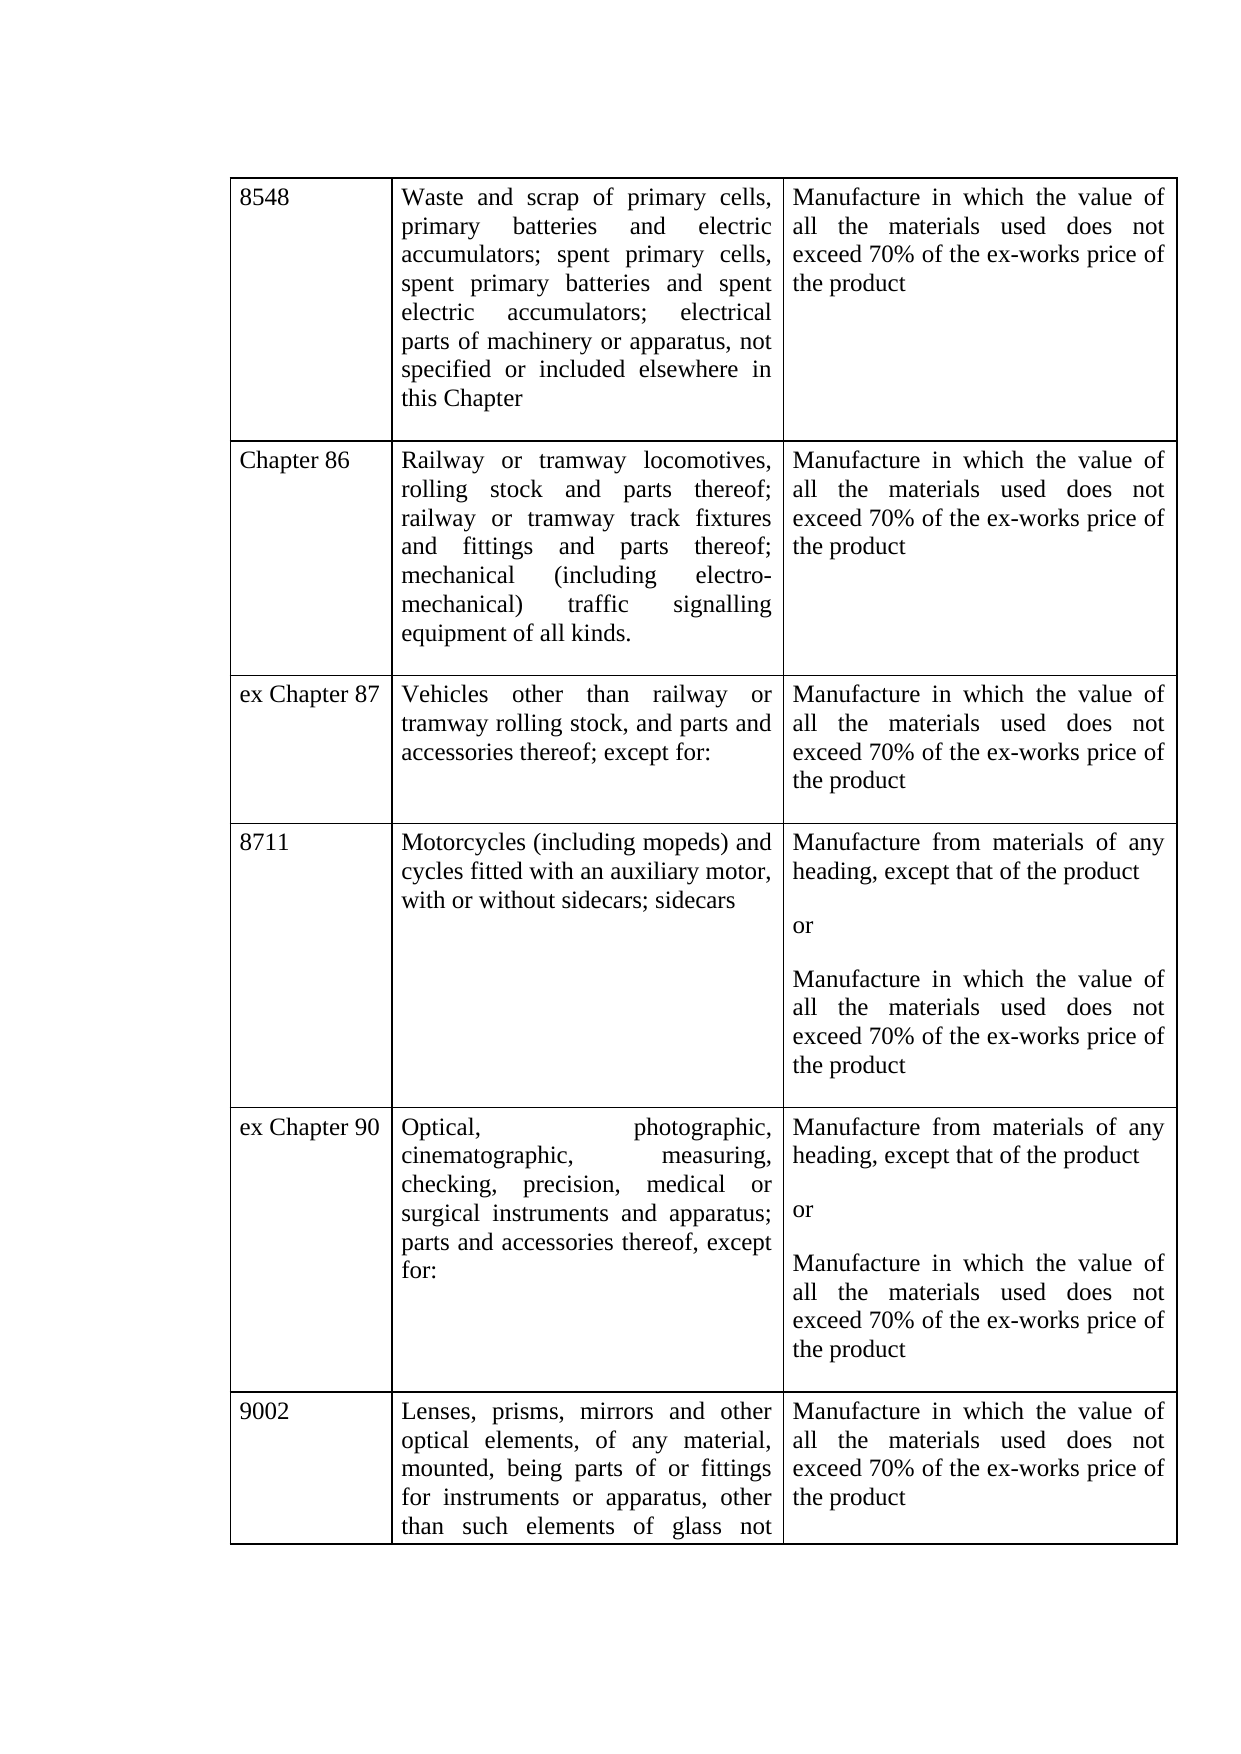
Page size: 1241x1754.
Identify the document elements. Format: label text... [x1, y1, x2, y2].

table_cell Motorcycles (including mopeds) and cycles fitted with an auxiliary motor, with or without sidecars; sidecars [393, 824, 783, 1107]
table_cell ex Chapter 87 [231, 676, 391, 822]
table_cell Manufacture in which the value of all the materials used does not exceed 70% of the ex-works price of the product [784, 1393, 1176, 1543]
table_cell Manufacture from materials of any heading, except that of the product or Manufacture in which the value of all the materials used does not exceed 70% of the ex-works price of the product [784, 824, 1176, 1107]
table_cell Manufacture from materials of any heading, except that of the product or Manufacture in which the value of all the materials used does not exceed 70% of the ex-works price of the product [784, 1108, 1176, 1391]
table_cell Manufacture in which the value of all the materials used does not exceed 70% of the ex-works price of the product [784, 676, 1176, 822]
table_cell Vehicles other than railway or tramway rolling stock, and parts and accessories thereof; except for: [393, 676, 783, 822]
table_cell Manufacture in which the value of all the materials used does not exceed 70% of the ex-works price of the product [784, 442, 1176, 674]
table_cell Manufacture in which the value of all the materials used does not exceed 70% of the ex-works price of the product [784, 179, 1176, 440]
table_cell Chapter 86 [231, 442, 391, 674]
table_cell Optical, photographic, cinematographic, measuring, checking, precision, medical or surgical instruments and apparatus; parts and accessories thereof, except for: [393, 1108, 783, 1391]
table_cell Waste and scrap of primary cells, primary batteries and electric accumulators; spent primary cells, spent primary batteries and spent electric accumulators; electrical parts of machinery or apparatus, not specified or included elsewhere in this Chapter [393, 179, 783, 440]
table_cell ex Chapter 90 [231, 1108, 391, 1391]
table_cell 8711 [231, 824, 391, 1107]
table_cell Lenses, prisms, mirrors and other optical elements, of any material, mounted, being parts of or fittings for instruments or apparatus, other than such elements of glass not [393, 1393, 783, 1543]
table_cell Railway or tramway locomotives, rolling stock and parts thereof; railway or tramway track fixtures and fittings and parts thereof; mechanical (including electro-mechanical) traffic signalling equipment of all kinds. [393, 442, 783, 674]
table_cell 8548 [231, 179, 391, 440]
table_cell 9002 [231, 1393, 391, 1543]
